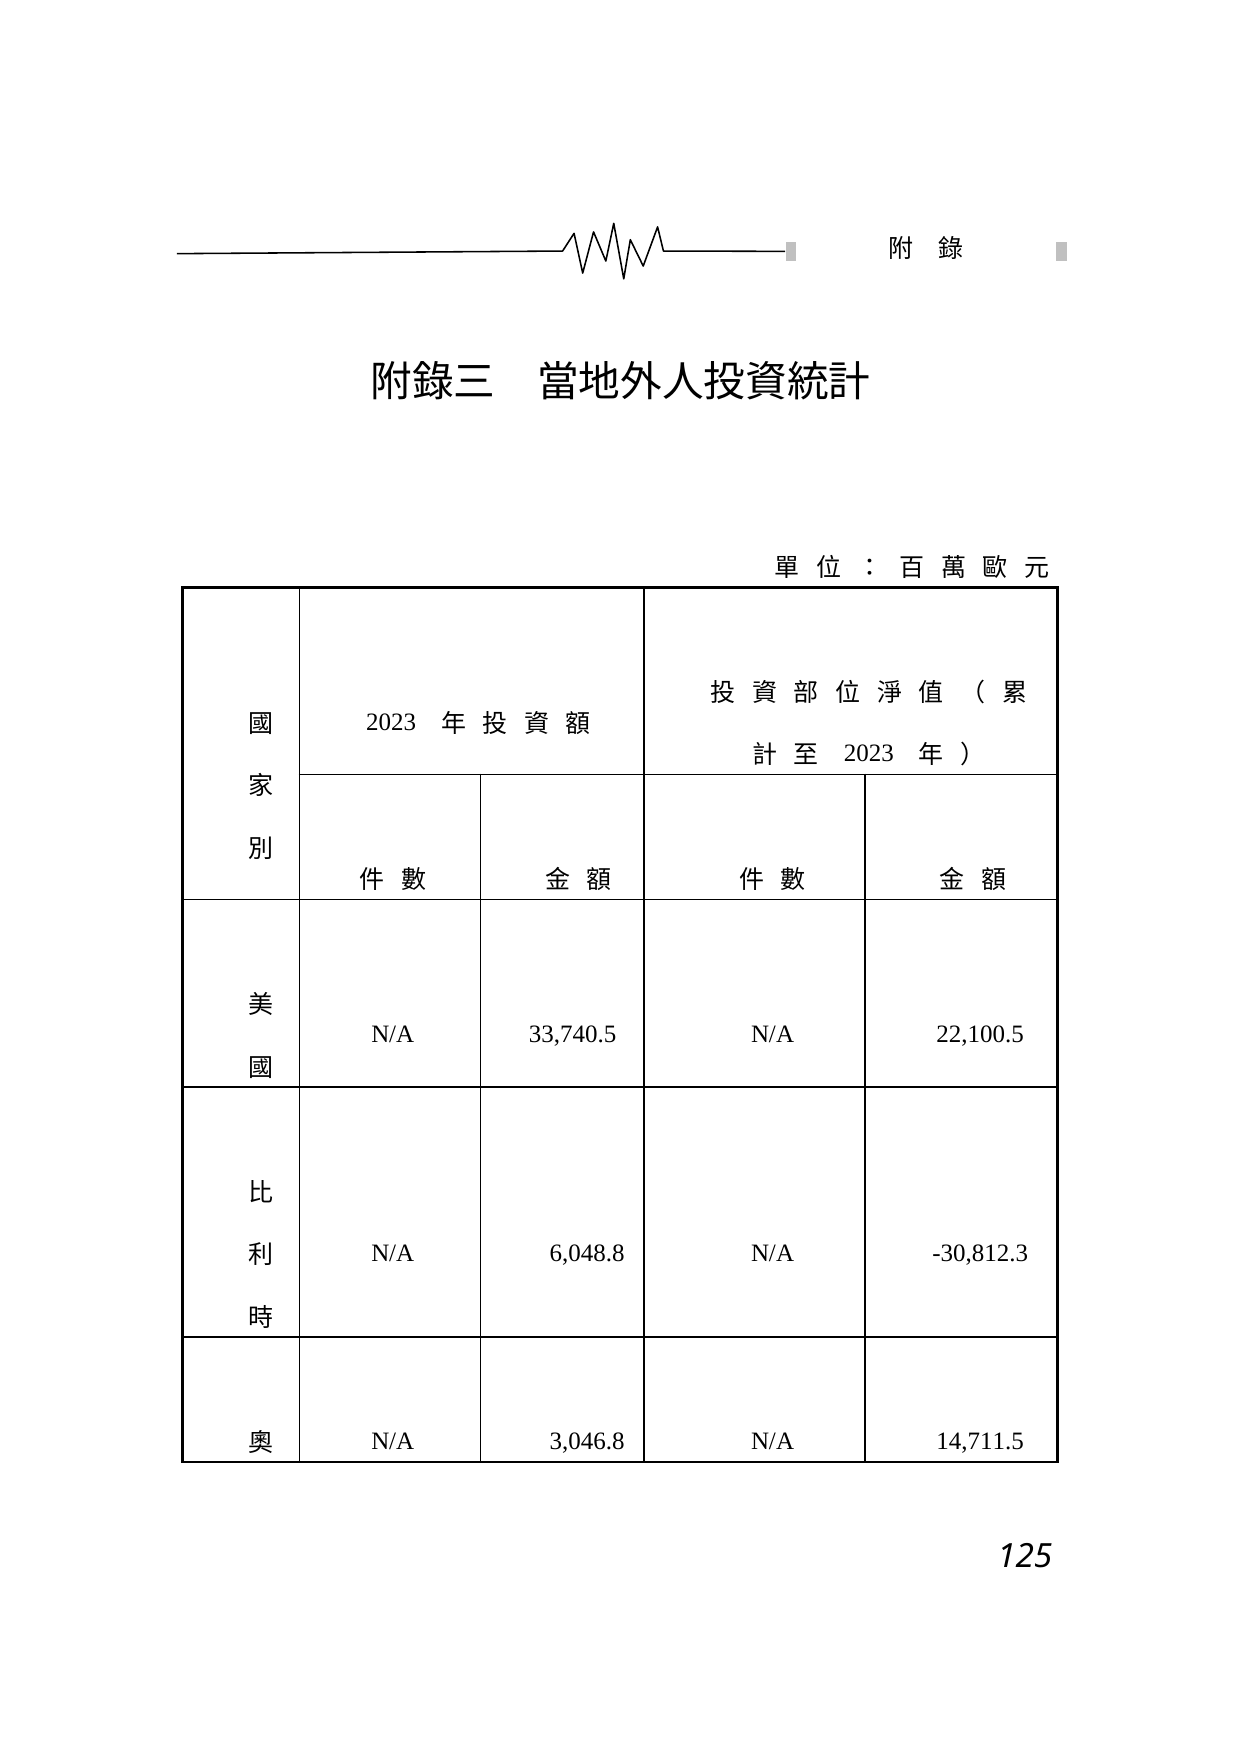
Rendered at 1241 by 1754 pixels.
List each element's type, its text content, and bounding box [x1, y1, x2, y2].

table_header 投資部位淨值（累計至2023年） [645, 589, 1056, 773]
table_cell N/A [645, 1338, 864, 1461]
table_cell 3,046.8 [481, 1338, 643, 1461]
table_cell 奧 [184, 1338, 299, 1461]
table_cell N/A [300, 1088, 480, 1336]
table_cell N/A [645, 1088, 864, 1336]
table_cell -30,812.3 [866, 1088, 1056, 1336]
table_cell 22,100.5 [866, 900, 1056, 1086]
table_header 2023年投資額 [300, 589, 643, 773]
table_cell N/A [300, 1338, 480, 1461]
table_cell 金額 [481, 775, 643, 898]
table_cell 比利時 [184, 1088, 299, 1336]
table_cell 33,740.5 [481, 900, 643, 1086]
table_cell N/A [645, 900, 864, 1086]
table_cell 金額 [866, 775, 1056, 898]
text 單位：百萬歐元 [183, 523, 1058, 586]
table_header 國家別 [184, 589, 299, 898]
table_cell N/A [300, 900, 480, 1086]
table_cell 件數 [300, 775, 480, 898]
table_cell 6,048.8 [481, 1088, 643, 1336]
table_cell 14,711.5 [866, 1338, 1056, 1461]
table_cell 件數 [645, 775, 864, 898]
text 附錄三 當地外人投資統計 [183, 336, 1058, 398]
table_cell 美國 [184, 900, 299, 1086]
